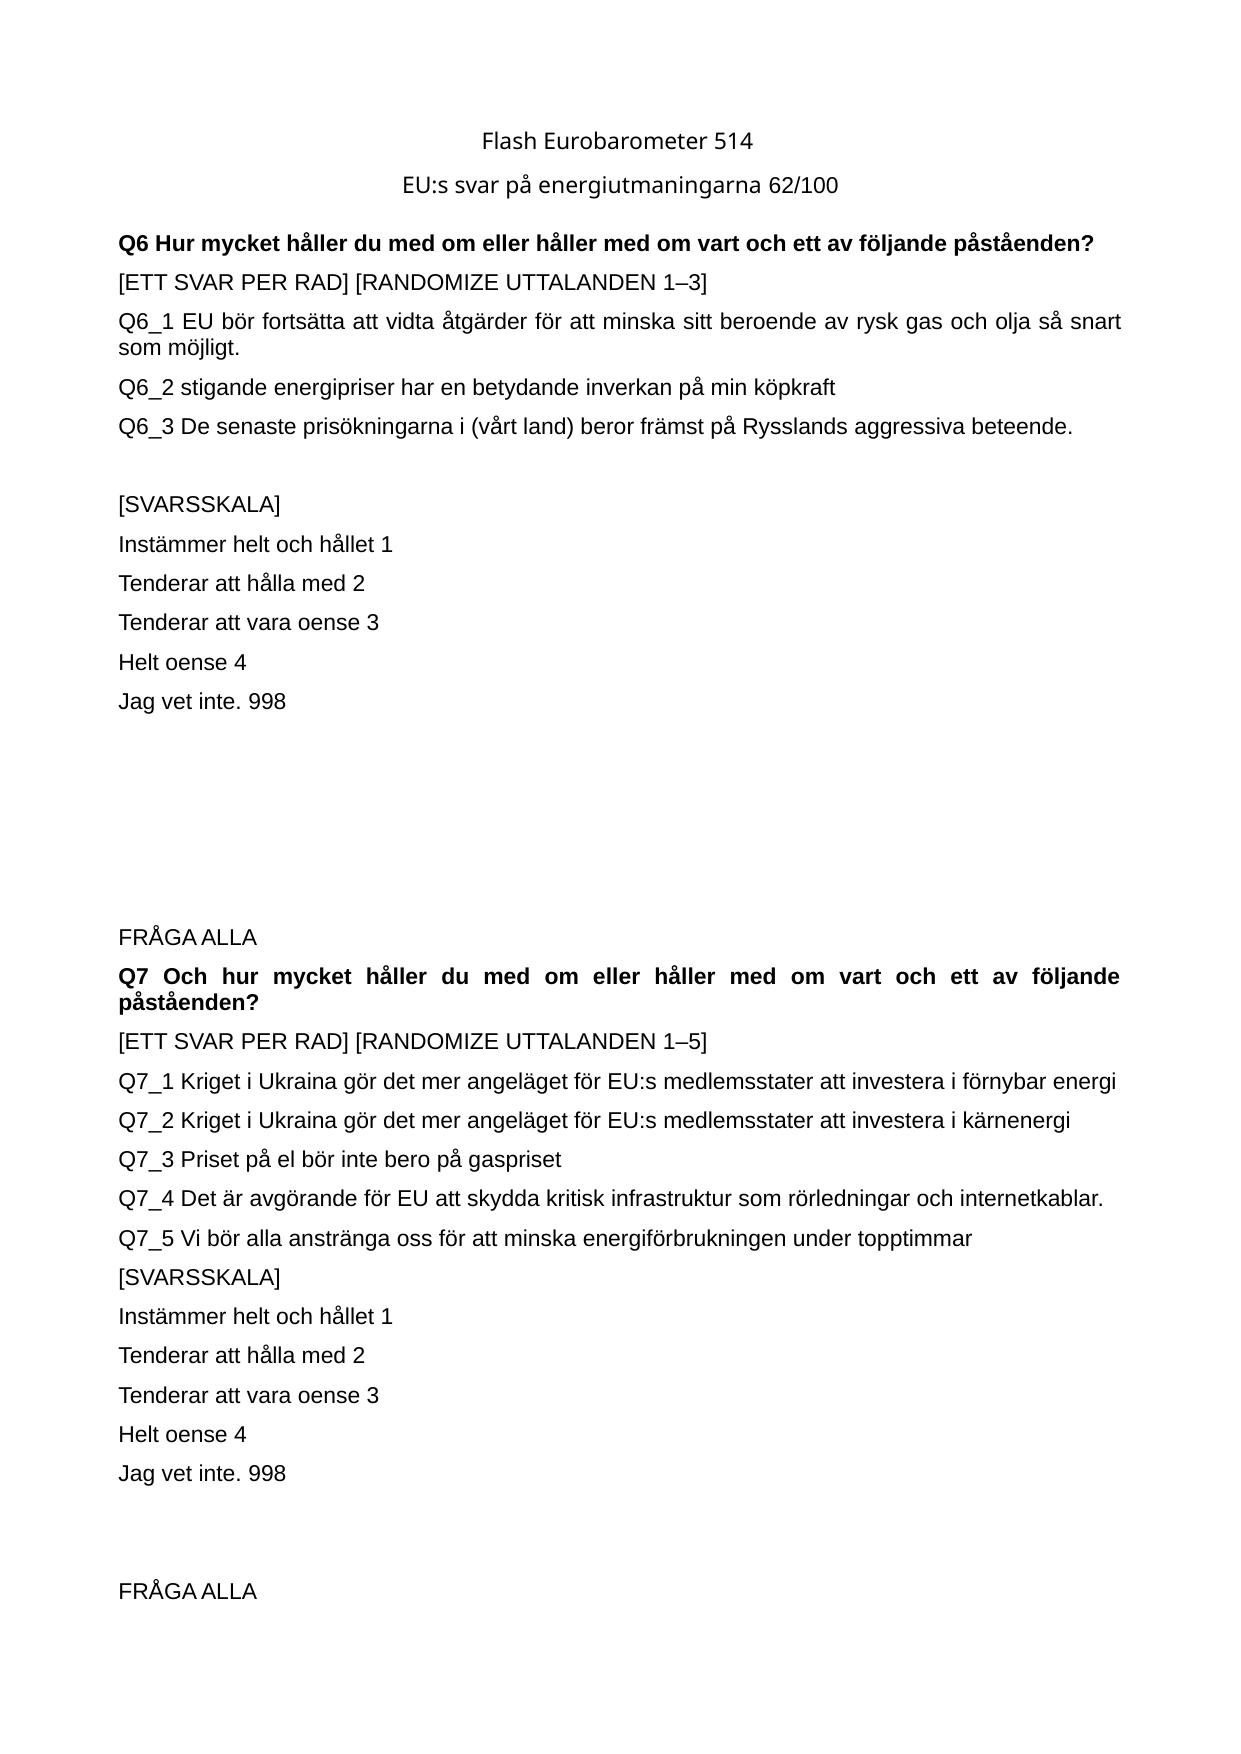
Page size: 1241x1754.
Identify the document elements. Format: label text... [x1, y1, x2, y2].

text Q7 Och hur mycket håller du med om eller håller med om vart och ett av följande påståenden? [118, 963, 1122, 1015]
text [SVARSSKALA] [118, 1264, 1122, 1290]
text Q7_3 Priset på el bör inte bero på gaspriset [118, 1146, 1122, 1172]
text Q7_1 Kriget i Ukraina gör det mer angeläget för EU:s medlemsstater att investera i förnybar energi [118, 1068, 1122, 1094]
text Tenderar att hålla med 2 [118, 1342, 1122, 1369]
text Helt oense 4 [118, 648, 1122, 675]
text Q7_2 Kriget i Ukraina gör det mer angeläget för EU:s medlemsstater att investera i kärnenergi [118, 1107, 1122, 1133]
text Instämmer helt och hållet 1 [118, 1303, 1122, 1329]
text [SVARSSKALA] [118, 491, 1122, 518]
text FRÅGA ALLA [118, 1578, 1122, 1604]
text [ETT SVAR PER RAD] [RANDOMIZE UTTALANDEN 1–5] [118, 1028, 1122, 1055]
text Q7_5 Vi bör alla anstränga oss för att minska energiförbrukningen under topptimmar [118, 1225, 1122, 1251]
text Tenderar att vara oense 3 [118, 1382, 1122, 1408]
text Tenderar att hålla med 2 [118, 570, 1122, 596]
text Q6 Hur mycket håller du med om eller håller med om vart och ett av följande påståenden? [118, 229, 1122, 256]
text Helt oense 4 [118, 1421, 1122, 1447]
text Q7_4 Det är avgörande för EU att skydda kritisk infrastruktur som rörledningar och internetkablar. [118, 1185, 1122, 1212]
text Jag vet inte. 998 [118, 1460, 1122, 1487]
text [ETT SVAR PER RAD] [RANDOMIZE UTTALANDEN 1–3] [118, 269, 1122, 295]
text Tenderar att vara oense 3 [118, 609, 1122, 636]
text Q6_2 stigande energipriser har en betydande inverkan på min köpkraft [118, 374, 1122, 400]
text Q6_3 De senaste prisökningarna i (vårt land) beror främst på Rysslands aggressiva beteende. [118, 413, 1122, 439]
text Jag vet inte. 998 [118, 688, 1122, 714]
text FRÅGA ALLA [118, 923, 1122, 950]
text Instämmer helt och hållet 1 [118, 531, 1122, 557]
text Q6_1 EU bör fortsätta att vidta åtgärder för att minska sitt beroende av rysk gas och olja så snart som möjligt. [118, 308, 1122, 361]
